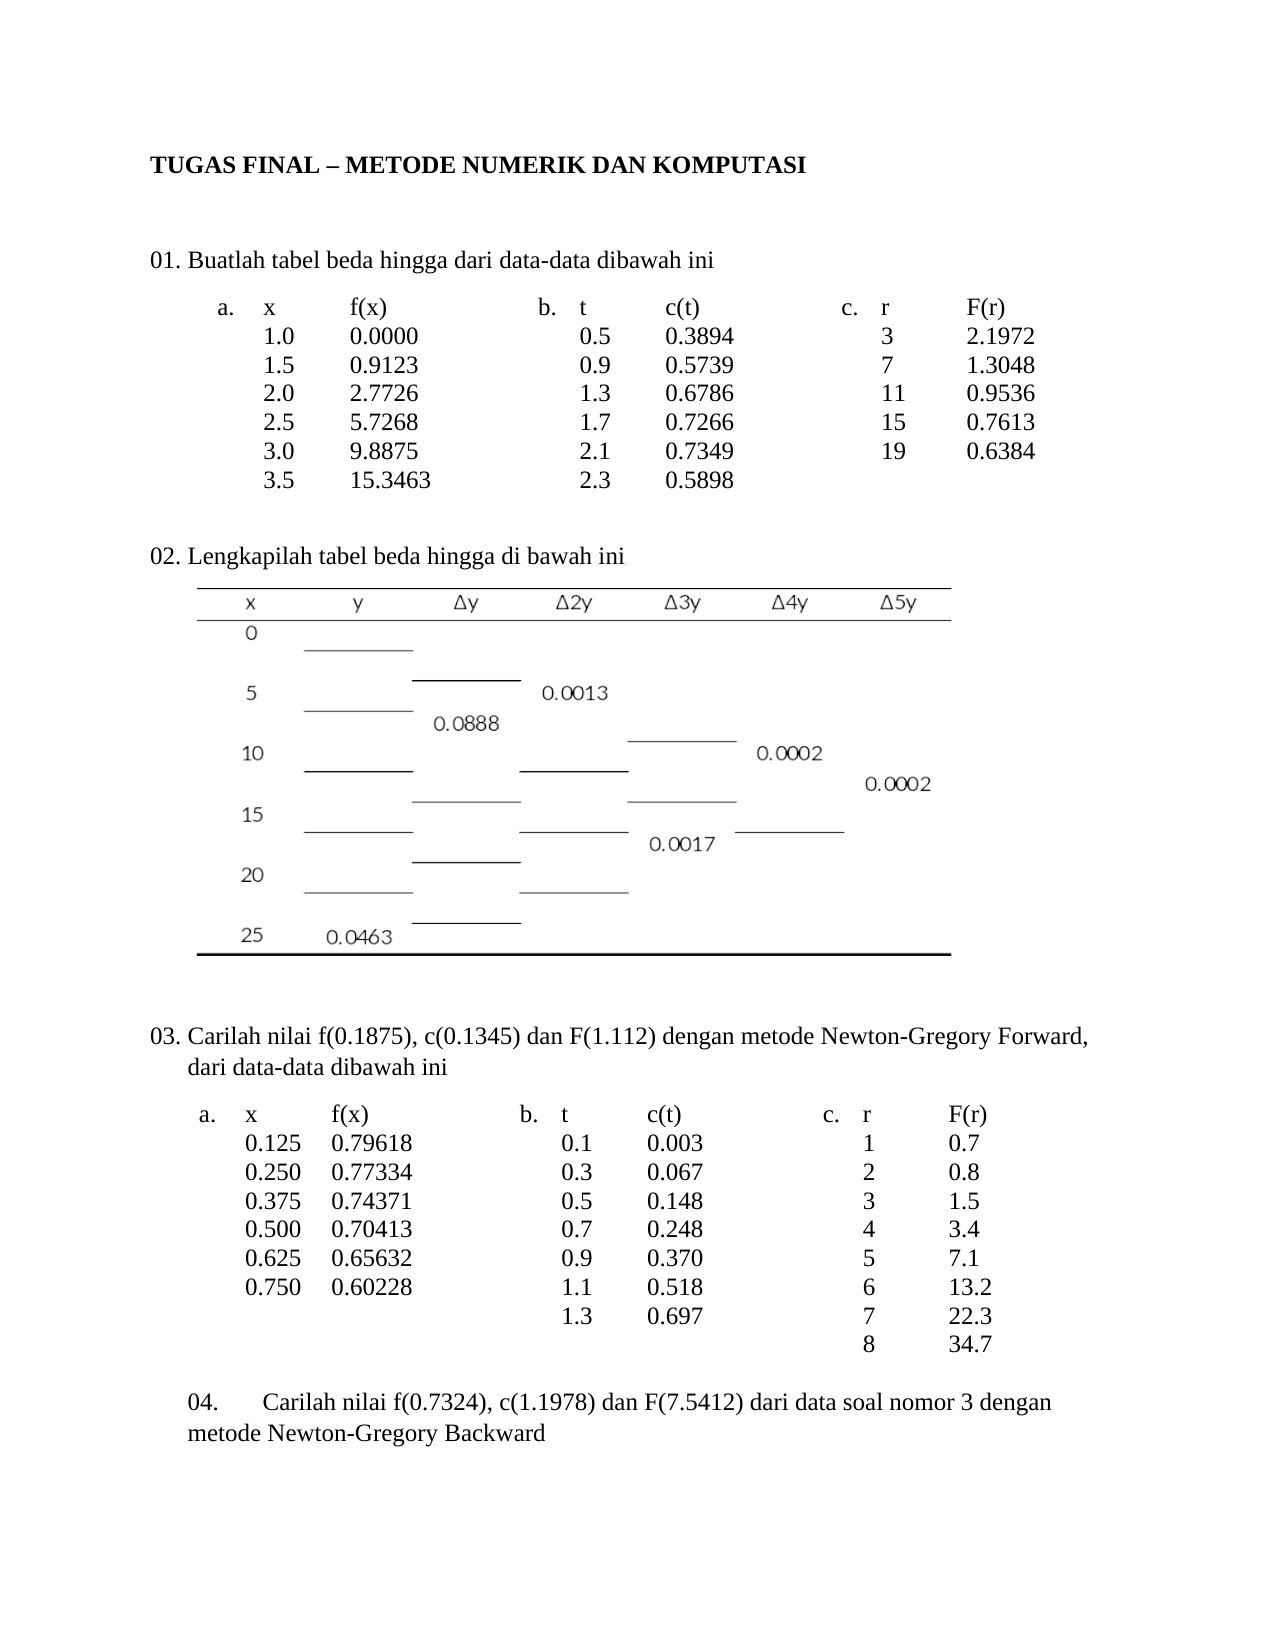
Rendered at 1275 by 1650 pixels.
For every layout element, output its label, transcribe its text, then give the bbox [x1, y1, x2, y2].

table_cell 1.3048 [955, 350, 1046, 378]
table_cell 0.697 [636, 1301, 727, 1329]
table_cell [206, 350, 252, 378]
table_cell 0.79618 [320, 1128, 424, 1157]
table_cell 6 [851, 1272, 937, 1301]
table_cell [527, 436, 568, 465]
table_header b. [527, 292, 568, 321]
table_cell [234, 1301, 320, 1329]
table_header a. [188, 1100, 233, 1128]
table_cell 0.6384 [955, 436, 1046, 465]
table_cell [188, 1128, 233, 1157]
table_cell 0.9536 [955, 379, 1046, 407]
table_cell [188, 1301, 233, 1329]
table_cell [206, 379, 252, 407]
table_cell [811, 1301, 851, 1329]
table_header c. [830, 292, 869, 321]
table_cell [188, 1215, 233, 1243]
table_cell [727, 1215, 811, 1243]
table_cell [508, 1215, 550, 1243]
table_cell [527, 465, 568, 493]
table_cell [550, 1358, 636, 1387]
table_cell [811, 1215, 851, 1243]
table_cell 2.1972 [955, 321, 1046, 350]
table_cell [424, 1243, 508, 1272]
table_cell [745, 379, 830, 407]
table_header F(r) [937, 1100, 1028, 1128]
table_cell [727, 1128, 811, 1157]
table_header t [568, 292, 654, 321]
table_cell 3.4 [937, 1215, 1028, 1243]
table_cell 15.3463 [338, 465, 442, 493]
table_cell [508, 1157, 550, 1186]
table_cell [442, 350, 527, 378]
table_cell [527, 350, 568, 378]
table_header a. [206, 292, 252, 321]
list Carilah nilai f(0.7324), c(1.1978) dan F(7.5412) dari data soal nomor 3 dengan metode Newton-Gregory Backward [187, 1387, 1125, 1446]
table_cell [508, 1272, 550, 1301]
table_cell [206, 465, 252, 493]
table_cell [830, 321, 869, 350]
text TUGAS FINAL – METODE NUMERIK DAN KOMPUTASI [150, 150, 1125, 179]
table_header b. [508, 1100, 550, 1128]
table_cell [320, 1358, 424, 1387]
table_cell 2.7726 [338, 379, 442, 407]
table_cell [424, 1215, 508, 1243]
table_header r [870, 292, 955, 321]
table_cell 0.9 [568, 350, 654, 378]
table_cell [745, 465, 830, 493]
table_cell 0.148 [636, 1186, 727, 1214]
table_cell [811, 1186, 851, 1214]
table_cell 0.74371 [320, 1186, 424, 1214]
table_cell [442, 379, 527, 407]
table_cell 0.067 [636, 1157, 727, 1186]
table_cell [424, 1358, 508, 1387]
table_cell 0.125 [234, 1128, 320, 1157]
table_cell 0.3 [550, 1157, 636, 1186]
table_cell 15 [870, 407, 955, 436]
table_header [424, 1100, 508, 1128]
table_cell 0.518 [636, 1272, 727, 1301]
table_cell 0.77334 [320, 1157, 424, 1186]
table_cell 3.5 [252, 465, 338, 493]
table_cell [550, 1330, 636, 1358]
table_cell 0.7613 [955, 407, 1046, 436]
table_header r [851, 1100, 937, 1128]
table_cell 1.5 [252, 350, 338, 378]
table_cell 0.9 [550, 1243, 636, 1272]
table_header x [234, 1100, 320, 1128]
table_cell 2.1 [568, 436, 654, 465]
table_cell 1.1 [550, 1272, 636, 1301]
table_cell [851, 1358, 937, 1387]
table_cell 13.2 [937, 1272, 1028, 1301]
text 01. Buatlah tabel beda hingga dari data-data dibawah ini [150, 245, 1125, 273]
table_cell [206, 407, 252, 436]
text 03. Carilah nilai f(0.1875), c(0.1345) dan F(1.112) dengan metode Newton-Gregory Forward, dari data-data dibawah ini [150, 1021, 1125, 1081]
table_cell [508, 1243, 550, 1272]
table_cell 5.7268 [338, 407, 442, 436]
table_cell [745, 407, 830, 436]
table_cell [508, 1301, 550, 1329]
table_cell 5 [851, 1243, 937, 1272]
table_cell 0.7266 [654, 407, 745, 436]
table_cell [811, 1128, 851, 1157]
table_cell [206, 321, 252, 350]
table_cell 0.500 [234, 1215, 320, 1243]
table_header t [550, 1100, 636, 1128]
table_cell [188, 1157, 233, 1186]
table_cell [442, 436, 527, 465]
table_cell 2.0 [252, 379, 338, 407]
table_cell [727, 1157, 811, 1186]
table_cell 19 [870, 436, 955, 465]
table_cell [636, 1358, 727, 1387]
table_cell 1.3 [568, 379, 654, 407]
table_cell [508, 1330, 550, 1358]
table_cell [830, 350, 869, 378]
table_cell [811, 1330, 851, 1358]
table_cell 0.750 [234, 1272, 320, 1301]
table_cell [811, 1243, 851, 1272]
table_header [745, 292, 830, 321]
table_cell [527, 407, 568, 436]
table_cell 0.6786 [654, 379, 745, 407]
table_cell [830, 407, 869, 436]
table_cell 0.625 [234, 1243, 320, 1272]
table_cell 8 [851, 1330, 937, 1358]
table_cell 2.3 [568, 465, 654, 493]
table_cell [424, 1272, 508, 1301]
table_cell 0.370 [636, 1243, 727, 1272]
table_header c(t) [654, 292, 745, 321]
table_cell [636, 1330, 727, 1358]
table_cell [727, 1358, 811, 1387]
table_cell [727, 1243, 811, 1272]
table_cell [442, 321, 527, 350]
table_cell [424, 1330, 508, 1358]
table_cell [811, 1358, 851, 1387]
table_cell [442, 465, 527, 493]
table_cell [424, 1157, 508, 1186]
table_cell 0.5898 [654, 465, 745, 493]
table_cell [508, 1128, 550, 1157]
table_cell 3 [870, 321, 955, 350]
table_cell 0.375 [234, 1186, 320, 1214]
table_cell [745, 350, 830, 378]
table_cell 0.7 [937, 1128, 1028, 1157]
table_cell 0.8 [937, 1157, 1028, 1186]
table_cell [830, 379, 869, 407]
table_cell [830, 465, 869, 493]
table_cell [937, 1358, 1028, 1387]
table_cell 0.65632 [320, 1243, 424, 1272]
table_header c(t) [636, 1100, 727, 1128]
table_cell 4 [851, 1215, 937, 1243]
table_cell 0.5739 [654, 350, 745, 378]
table_cell [424, 1301, 508, 1329]
table_cell [188, 1243, 233, 1272]
table_cell [188, 1330, 233, 1358]
table_cell 0.003 [636, 1128, 727, 1157]
table_cell [320, 1330, 424, 1358]
table_cell 1.0 [252, 321, 338, 350]
table_cell [188, 1272, 233, 1301]
table_cell 0.5 [550, 1186, 636, 1214]
table_cell [424, 1186, 508, 1214]
table_cell [727, 1330, 811, 1358]
table_cell 7 [870, 350, 955, 378]
table_cell [188, 1186, 233, 1214]
table_cell [424, 1128, 508, 1157]
table_cell [527, 321, 568, 350]
table_cell 1 [851, 1128, 937, 1157]
table_cell [527, 379, 568, 407]
table_cell 1.7 [568, 407, 654, 436]
table_cell 0.250 [234, 1157, 320, 1186]
table_cell 0.9123 [338, 350, 442, 378]
table_cell 2 [851, 1157, 937, 1186]
table_cell 1.3 [550, 1301, 636, 1329]
table_cell 7 [851, 1301, 937, 1329]
table_cell 34.7 [937, 1330, 1028, 1358]
table_cell [727, 1186, 811, 1214]
table_cell [727, 1301, 811, 1329]
table_header f(x) [320, 1100, 424, 1128]
table_cell 1.5 [937, 1186, 1028, 1214]
table_cell [188, 1358, 233, 1387]
table_cell 0.7349 [654, 436, 745, 465]
table_cell 2.5 [252, 407, 338, 436]
table_cell [508, 1358, 550, 1387]
table_cell 0.248 [636, 1215, 727, 1243]
table_header [442, 292, 527, 321]
table_cell 0.1 [550, 1128, 636, 1157]
table_cell 3 [851, 1186, 937, 1214]
table_header f(x) [338, 292, 442, 321]
table_cell 0.7 [550, 1215, 636, 1243]
table_cell [830, 436, 869, 465]
table_cell [955, 465, 1046, 493]
table_cell [442, 407, 527, 436]
table_header [727, 1100, 811, 1128]
table_cell 7.1 [937, 1243, 1028, 1272]
table_header F(r) [955, 292, 1046, 321]
table_cell [234, 1358, 320, 1387]
table_cell 0.0000 [338, 321, 442, 350]
table_cell [727, 1272, 811, 1301]
table_header x [252, 292, 338, 321]
table_cell [745, 436, 830, 465]
table_header c. [811, 1100, 851, 1128]
table_cell 3.0 [252, 436, 338, 465]
table_cell 0.60228 [320, 1272, 424, 1301]
table_cell [206, 436, 252, 465]
text 02. Lengkapilah tabel beda hingga di bawah ini [150, 541, 1125, 569]
table_cell 0.5 [568, 321, 654, 350]
table_cell 0.70413 [320, 1215, 424, 1243]
table_cell [811, 1272, 851, 1301]
table_cell [508, 1186, 550, 1214]
table_cell [745, 321, 830, 350]
table_cell [320, 1301, 424, 1329]
table_cell 11 [870, 379, 955, 407]
table_cell [870, 465, 955, 493]
table_cell 0.3894 [654, 321, 745, 350]
table_cell 9.8875 [338, 436, 442, 465]
table_cell [234, 1330, 320, 1358]
table_cell [811, 1157, 851, 1186]
table_cell 22.3 [937, 1301, 1028, 1329]
